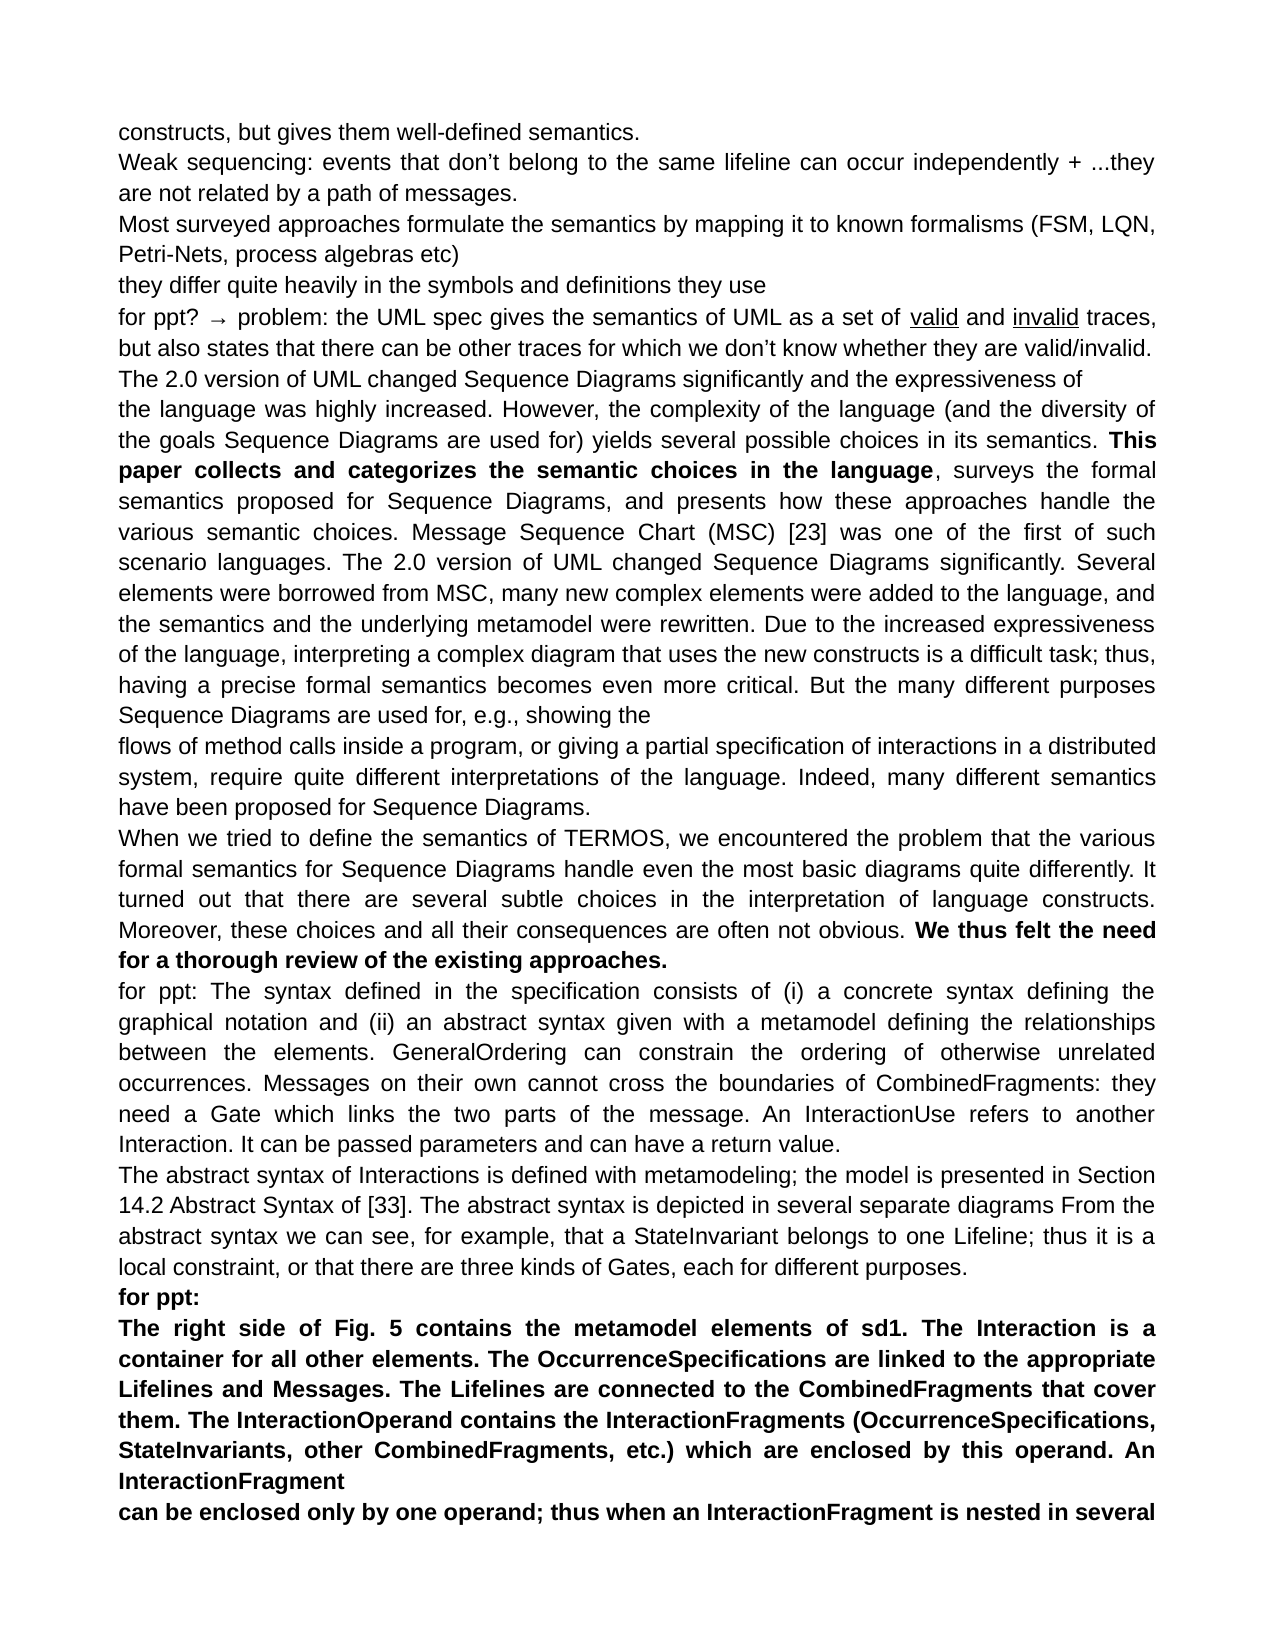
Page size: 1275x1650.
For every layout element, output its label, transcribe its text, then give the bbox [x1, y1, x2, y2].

text The abstract syntax of Interactions is defined with metamodeling; the model is presented in Section 14.2 Abstract Syntax of [33]. The abstract syntax is depicted in several separate diagrams From the abstract syntax we can see, for example, that a StateInvariant belongs to one Lifeline; thus it is a local constraint, or that there are three kinds of Gates, each for different purposes. [118, 1161, 1157, 1280]
text constructs, but gives them well-defined semantics. [118, 118, 1157, 145]
text for ppt? → problem: the UML spec gives the semantics of UML as a set of valid and invalid traces, but also states that there can be other traces for which we don’t know whether they are valid/invalid. [118, 302, 1157, 361]
text for ppt: [118, 1284, 1157, 1311]
text Weak sequencing: events that don’t belong to the same lifeline can occur independently + ...they are not related by a path of messages. [118, 149, 1157, 206]
text for ppt: The syntax defined in the specification consists of (i) a concrete syntax defining the graphical notation and (ii) an abstract syntax given with a metamodel defining the relationships between the elements. GeneralOrdering can constrain the ordering of otherwise unrelated occurrences. Messages on their own cannot cross the boundaries of CombinedFragments: they need a Gate which links the two parts of the message. An InteractionUse refers to another Interaction. It can be passed parameters and can have a return value. [118, 977, 1157, 1157]
text Most surveyed approaches formulate the semantics by mapping it to known formalisms (FSM, LQN, Petri-Nets, process algebras etc) [118, 210, 1157, 267]
text they differ quite heavily in the symbols and definitions they use [118, 271, 1157, 298]
text The 2.0 version of UML changed Sequence Diagrams significantly and the expressiveness of [118, 365, 1157, 392]
text the language was highly increased. However, the complexity of the language (and the diversity of the goals Sequence Diagrams are used for) yields several possible choices in its semantics. This paper collects and categorizes the semantic choices in the language, surveys the formal semantics proposed for Sequence Diagrams, and presents how these approaches handle the various semantic choices. Message Sequence Chart (MSC) [23] was one of the first of such scenario languages. The 2.0 version of UML changed Sequence Diagrams significantly. Several elements were borrowed from MSC, many new complex elements were added to the language, and the semantics and the underlying metamodel were rewritten. Due to the increased expressiveness of the language, interpreting a complex diagram that uses the new constructs is a difficult task; thus, having a precise formal semantics becomes even more critical. But the many different purposes Sequence Diagrams are used for, e.g., showing the [118, 396, 1157, 729]
text When we tried to define the semantics of TERMOS, we encountered the problem that the various formal semantics for Sequence Diagrams handle even the most basic diagrams quite differently. It turned out that there are several subtle choices in the interpretation of language constructs. Moreover, these choices and all their consequences are often not obvious. We thus felt the need for a thorough review of the existing approaches. [118, 824, 1157, 974]
text can be enclosed only by one operand; thus when an InteractionFragment is nested in several [118, 1498, 1157, 1525]
text The right side of Fig. 5 contains the metamodel elements of sd1. The Interaction is a container for all other elements. The OccurrenceSpecifications are linked to the appropriate Lifelines and Messages. The Lifelines are connected to the CombinedFragments that cover them. The InteractionOperand contains the InteractionFragments (OccurrenceSpecifications, StateInvariants, other CombinedFragments, etc.) which are enclosed by this operand. An InteractionFragment [118, 1314, 1157, 1494]
text flows of method calls inside a program, or giving a partial specification of interactions in a distributed system, require quite different interpretations of the language. Indeed, many different semantics have been proposed for Sequence Diagrams. [118, 732, 1157, 821]
